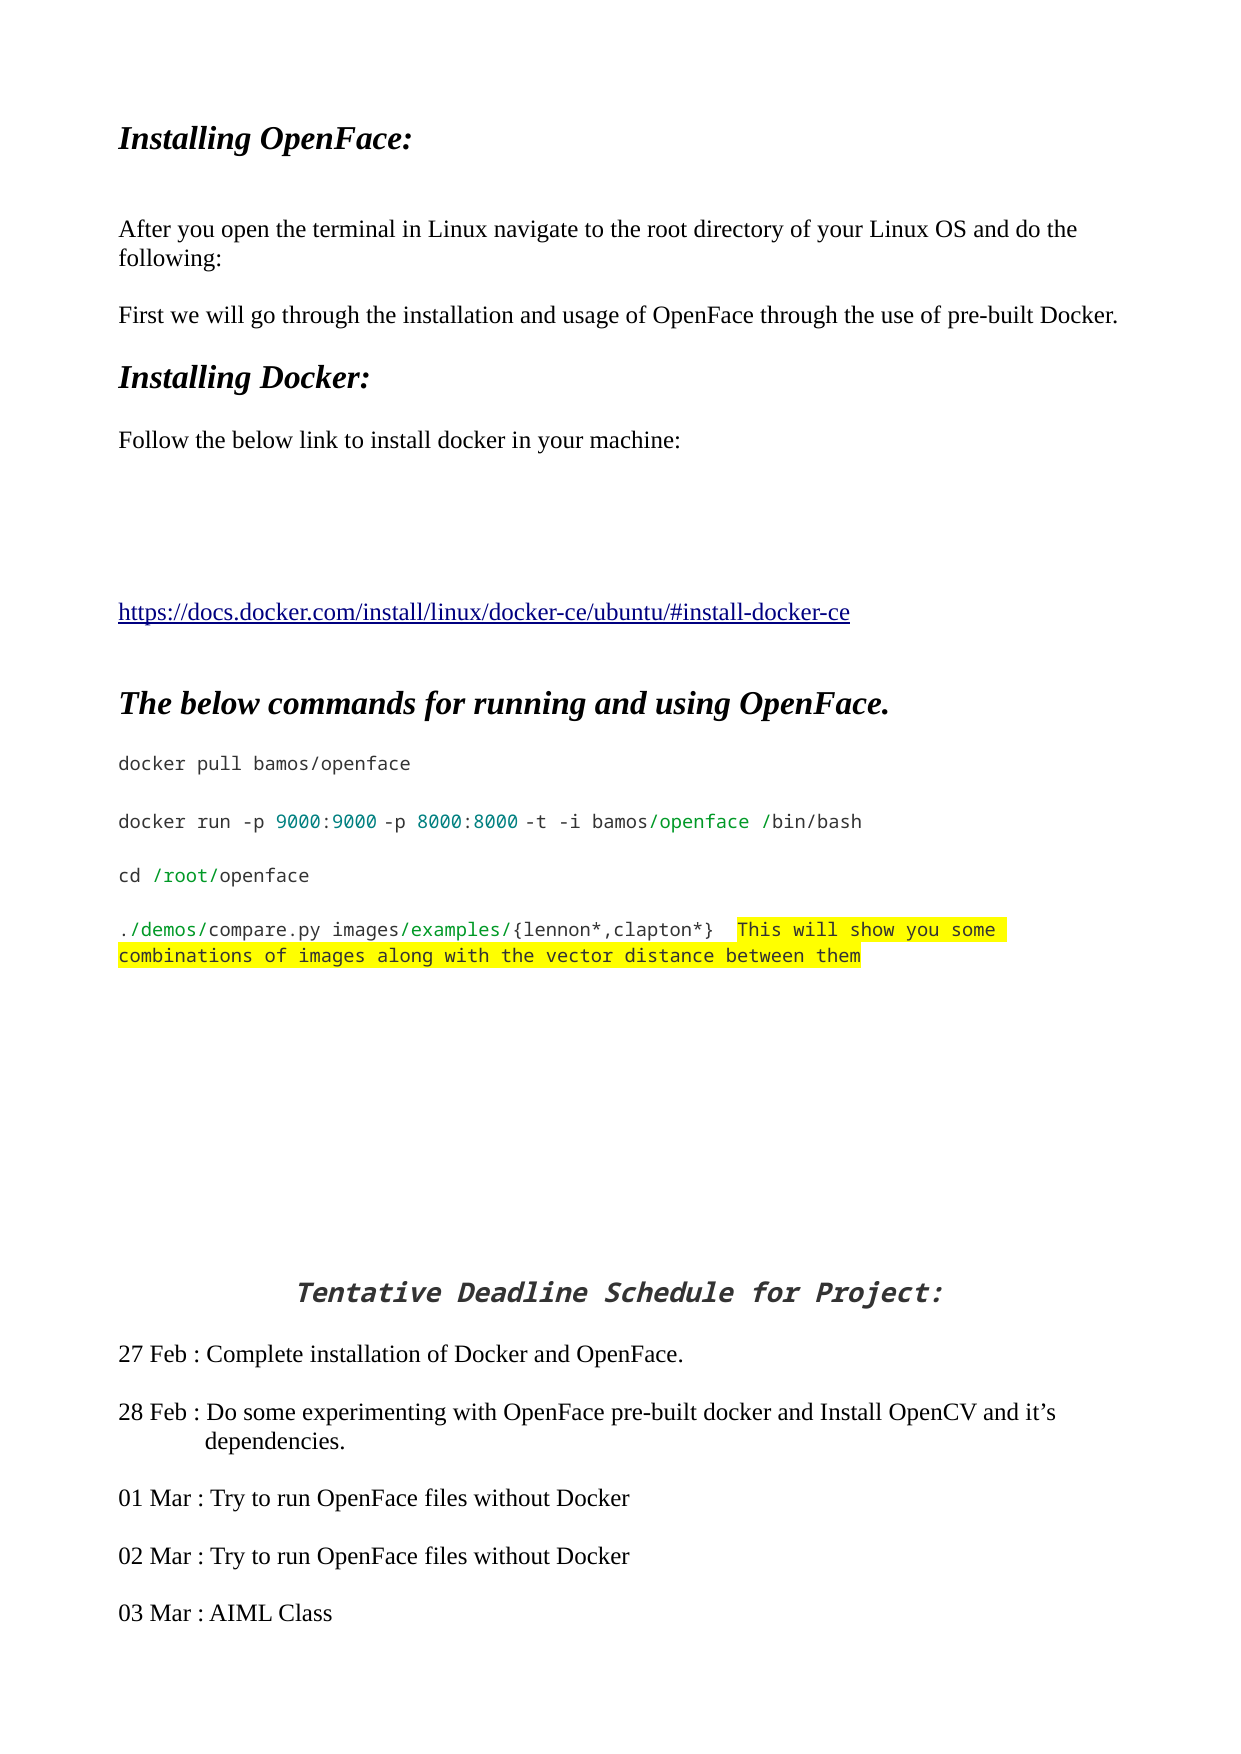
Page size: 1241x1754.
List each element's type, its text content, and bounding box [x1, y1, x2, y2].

text 02 Mar : Try to run OpenFace files without Docker [118, 1541, 1122, 1569]
text First we will go through the installation and usage of OpenFace through the use of pre-built Docker. [118, 300, 1122, 329]
text docker pull bamos/openface [118, 751, 1122, 805]
text Installing OpenFace: [118, 118, 1122, 156]
text Follow the below link to install docker in your machine: [118, 425, 1122, 453]
text Tentative Deadline Schedule for Project: [118, 1274, 1122, 1339]
text 27 Feb : Complete installation of Docker and OpenFace. [118, 1339, 1122, 1368]
text 01 Mar : Try to run OpenFace files without Docker [118, 1483, 1122, 1512]
text 03 Mar : AIML Class [118, 1598, 1122, 1627]
text After you open the terminal in Linux navigate to the root directory of your Linux OS and do the following: [118, 214, 1122, 271]
text https://docs.docker.com/install/linux/docker-ce/ubuntu/#install-docker-ce [118, 597, 1122, 626]
text ./demos/compare.py images/examples/{lennon*,clapton*} This will show you some combinations of images along with the vector distance between them [118, 917, 1122, 968]
text Installing Docker: [118, 358, 1122, 396]
text cd /root/openface [118, 862, 1122, 917]
text docker run -p 9000:9000 -p 8000:8000 -t -i bamos/openface /bin/bash [118, 805, 1122, 862]
text The below commands for running and using OpenFace. [118, 683, 1122, 722]
text 28 Feb : Do some experimenting with OpenFace pre-built docker and Install OpenCV and it’s dependencies. [118, 1397, 1122, 1454]
